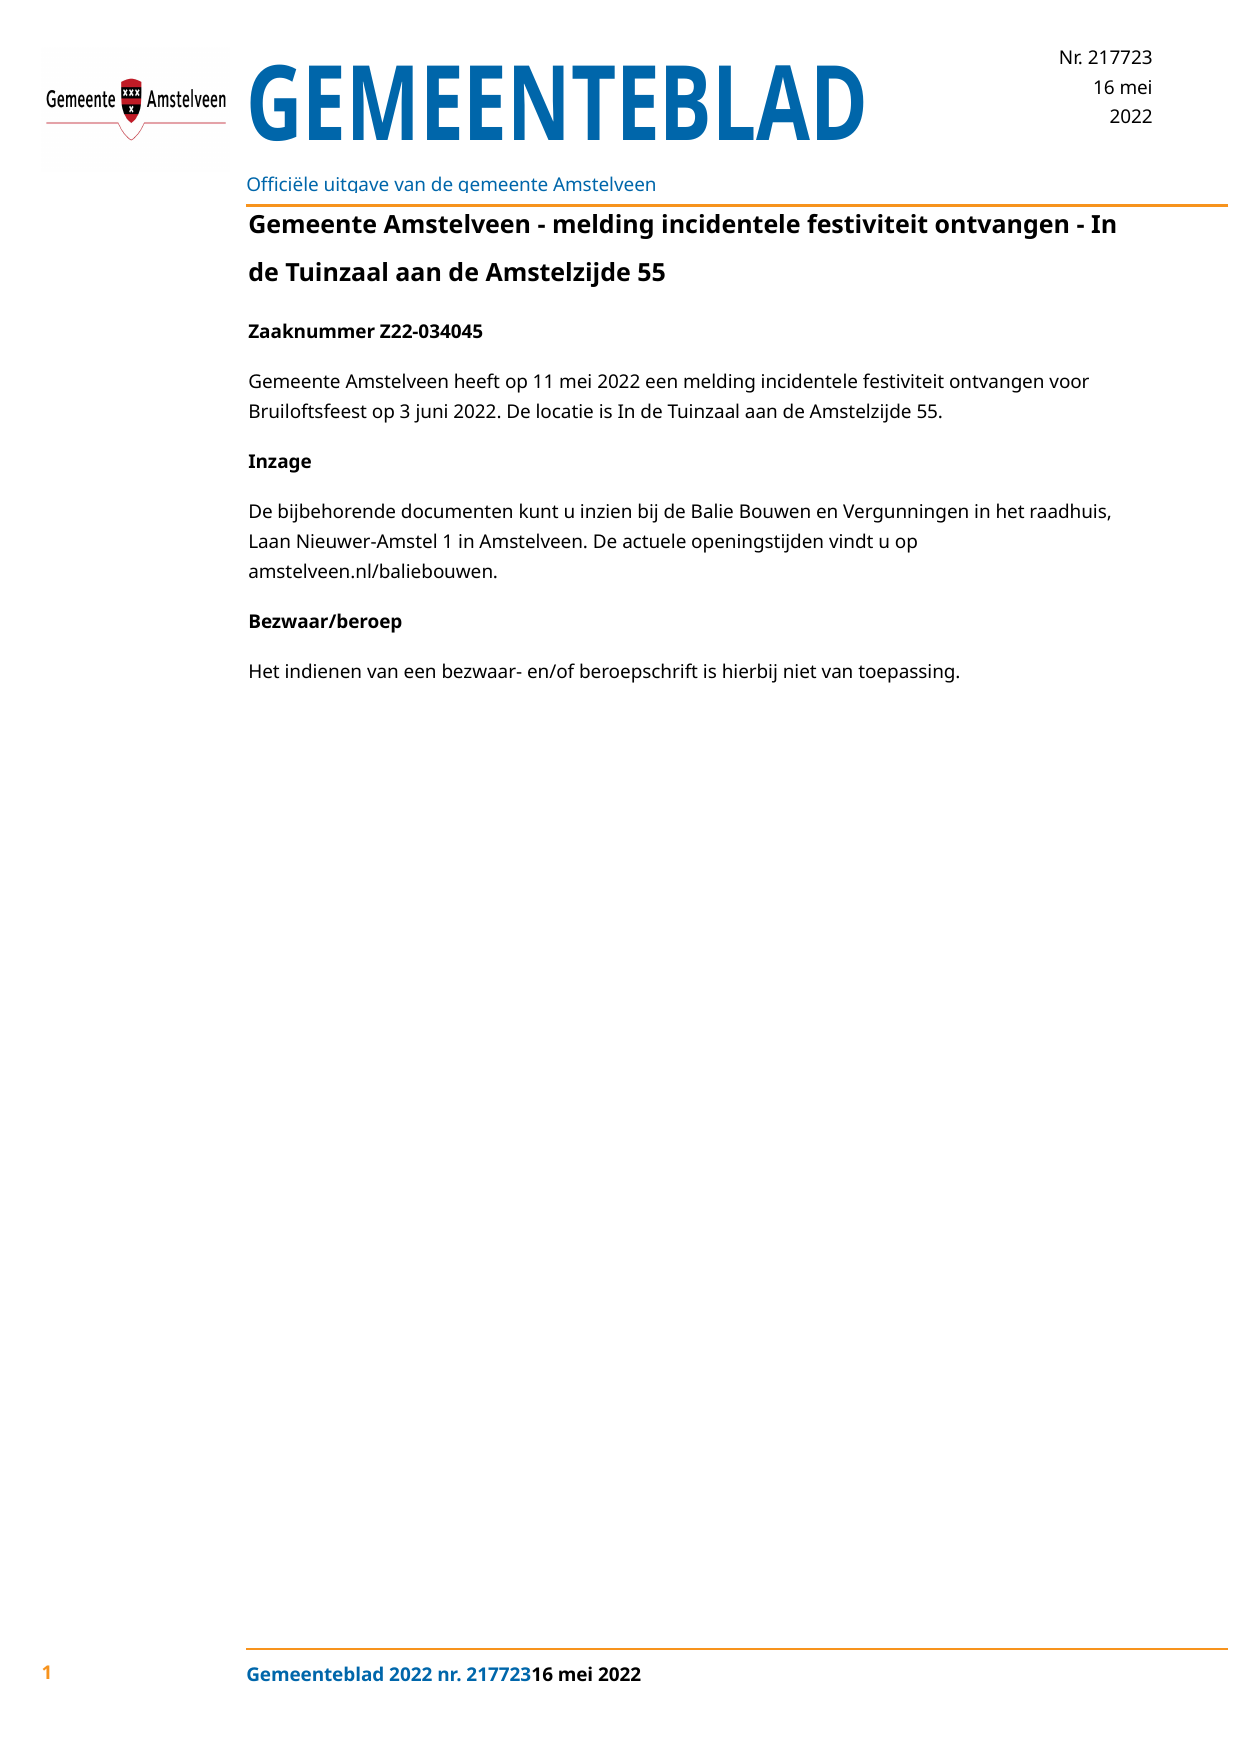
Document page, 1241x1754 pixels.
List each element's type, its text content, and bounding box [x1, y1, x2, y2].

text Gemeente Amstelveen - melding incidentele festiviteit ontvangen - In de Tuinzaal aan de Amstelzijde 55 [248, 207, 1152, 288]
text Gemeente Amstelveen heeft op 11 mei 2022 een melding incidentele festiviteit ontvangen voor Bruiloftsfeest op 3 juni 2022. De locatie is In de Tuinzaal aan de Amstelzijde 55. [248, 368, 1152, 424]
text Bezwaar/beroep [248, 608, 1152, 634]
text Het indienen van een bezwaar- en/of beroepschrift is hierbij niet van toepassing. [248, 659, 1152, 684]
text Inzage [248, 448, 1152, 474]
picture [41, 47, 231, 172]
text Zaaknummer Z22-034045 [248, 318, 1152, 344]
text De bijbehorende documenten kunt u inzien bij de Balie Bouwen en Vergunningen in het raadhuis, Laan Nieuwer-Amstel 1 in Amstelveen. De actuele openingstijden vindt u op amstelveen.nl/baliebouwen. [248, 499, 1152, 584]
